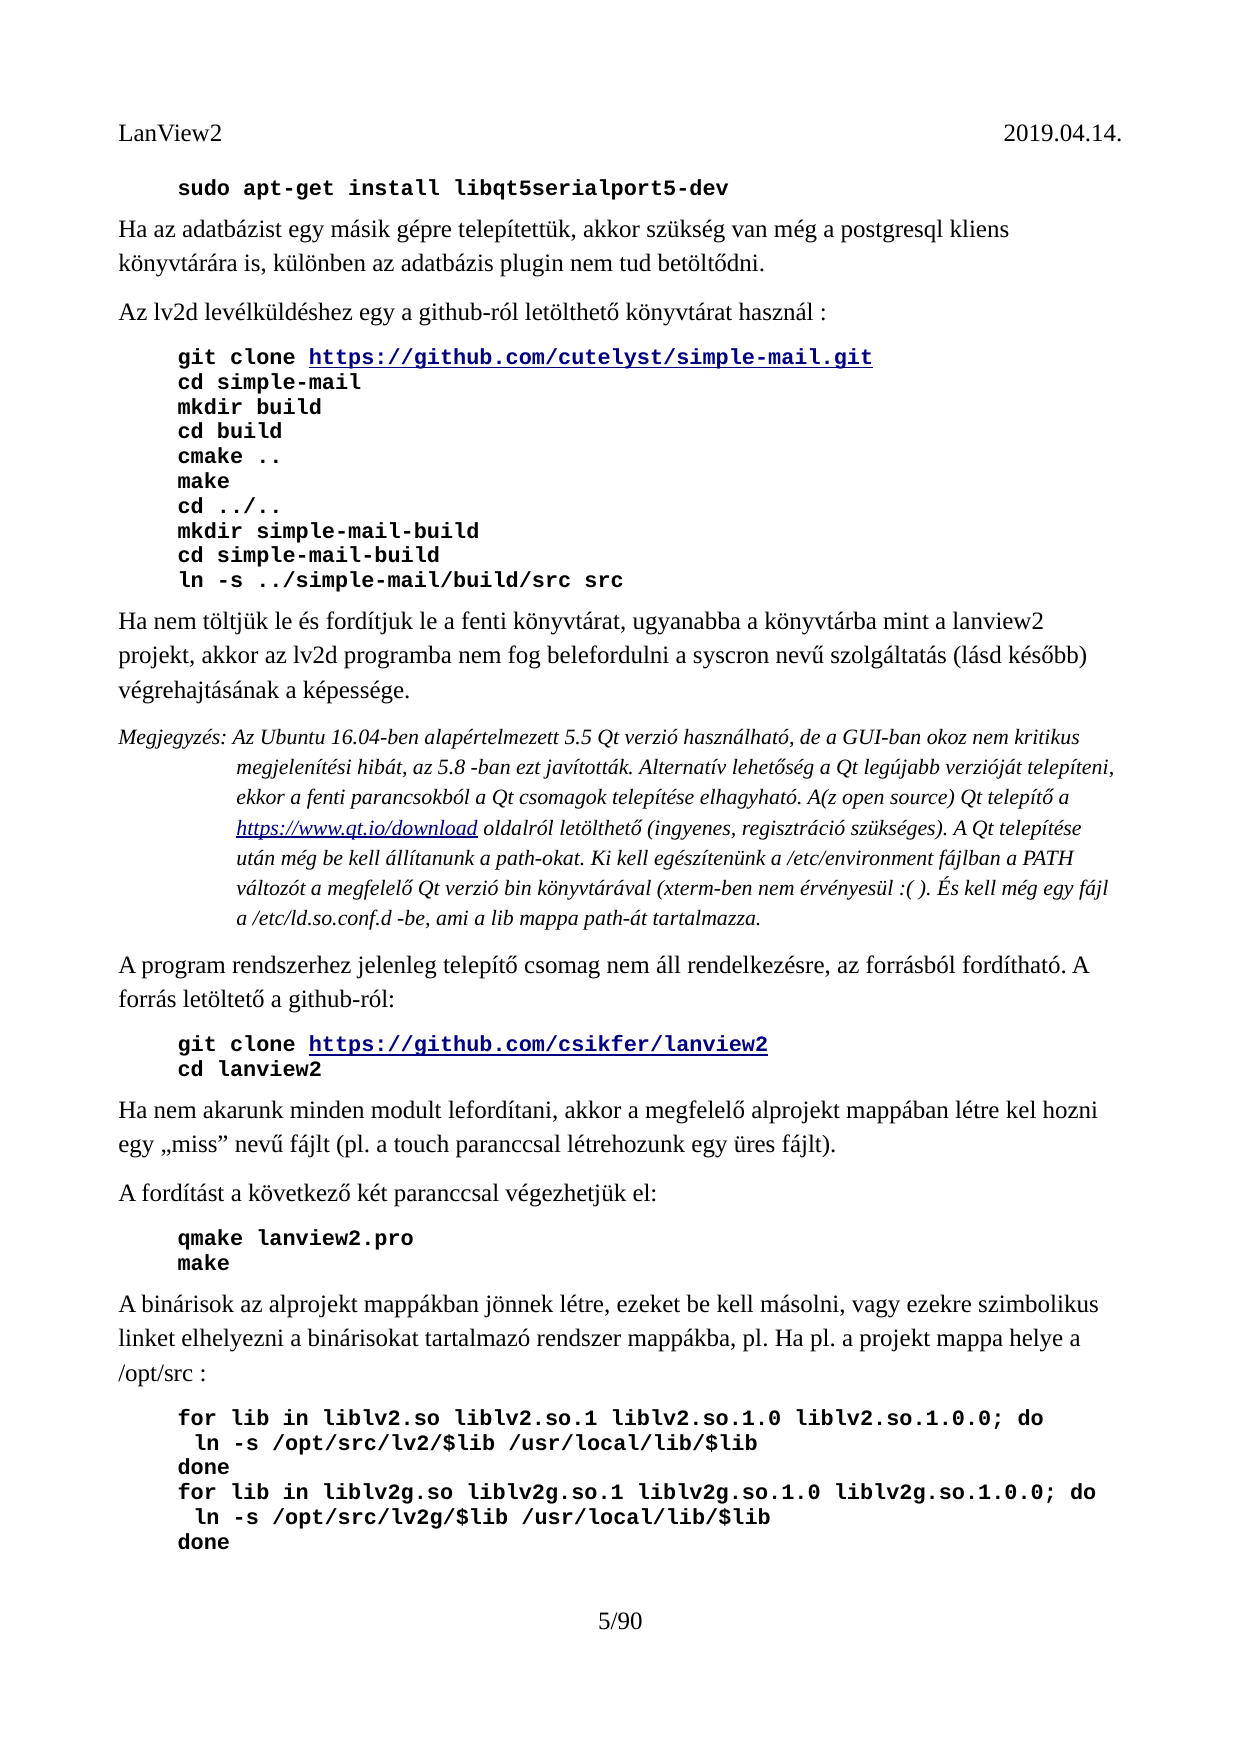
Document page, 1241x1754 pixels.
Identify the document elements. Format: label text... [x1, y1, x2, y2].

text Ha az adatbázist egy másik gépre telepítettük, akkor szükség van még a postgresql kliens könyvtárára is, különben az adatbázis plugin nem tud betöltődni. [118, 214, 1122, 277]
text A fordítást a következő két paranccsal végezhetjük el: [118, 1178, 1122, 1207]
text Az lv2d levélküldéshez egy a github-ról letölthető könyvtárat használ : [118, 297, 1122, 326]
text A binárisok az alprojekt mappákban jönnek létre, ezeket be kell másolni, vagy ezekre szimbolikus linket elhelyezni a binárisokat tartalmazó rendszer mappákba, pl. Ha pl. a projekt mappa helye a /opt/src : [118, 1289, 1122, 1387]
text Ha nem akarunk minden modult lefordítani, akkor a megfelelő alprojekt mappában létre kel hozni egy „miss” nevű fájlt (pl. a touch paranccsal létrehozunk egy üres fájlt). [118, 1095, 1122, 1158]
text for lib in liblv2.so liblv2.so.1 liblv2.so.1.0 liblv2.so.1.0.0; do ln -s /opt/src/lv2/$lib /usr/local/lib/$lib done [177, 1407, 1122, 1481]
text sudo apt-get install libqt5serialport5-dev [177, 177, 1122, 202]
text Ha nem töltjük le és fordítjuk le a fenti könyvtárat, ugyanabba a könyvtárba mint a lanview2 projekt, akkor az lv2d programba nem fog belefordulni a syscron nevű szolgáltatás (lásd később) végrehajtásának a képessége. [118, 606, 1122, 704]
text git clone https://github.com/csikfer/lanview2 cd lanview2 [177, 1033, 1122, 1083]
text A program rendszerhez jelenleg telepítő csomag nem áll rendelkezésre, az forrásból fordítható. A forrás letöltető a github-ról: [118, 950, 1122, 1013]
text Megjegyzés: Az Ubuntu 16.04-ben alapértelmezett 5.5 Qt verzió használható, de a GUI-ban okoz nem kritikus megjelenítési hibát, az 5.8 -ban ezt javították. Alternatív lehetőség a Qt legújabb verzióját telepíteni, ekkor a fenti parancsokból a Qt csomagok telepítése elhagyható. A(z open source) Qt telepítő a https://www.qt.io/download oldalról letölthető (ingyenes, regisztráció szükséges). A Qt telepítése után még be kell állítanunk a path-okat. Ki kell egészítenünk a /etc/environment fájlban a PATH változót a megfelelő Qt verzió bin könyvtárával (xterm-ben nem érvényesül :( ). És kell még egy fájl a /etc/ld.so.conf.d -be, ami a lib mappa path-át tartalmazza. [118, 724, 1122, 930]
text git clone https://github.com/cutelyst/simple-mail.git cd simple-mail mkdir build cd build cmake .. make cd ../.. mkdir simple-mail-build cd simple-mail-build ln -s ../simple-mail/build/src src [177, 346, 1122, 594]
text for lib in liblv2g.so liblv2g.so.1 liblv2g.so.1.0 liblv2g.so.1.0.0; do ln -s /opt/src/lv2g/$lib /usr/local/lib/$lib done [177, 1481, 1122, 1556]
text qmake lanview2.pro make [177, 1227, 1122, 1277]
